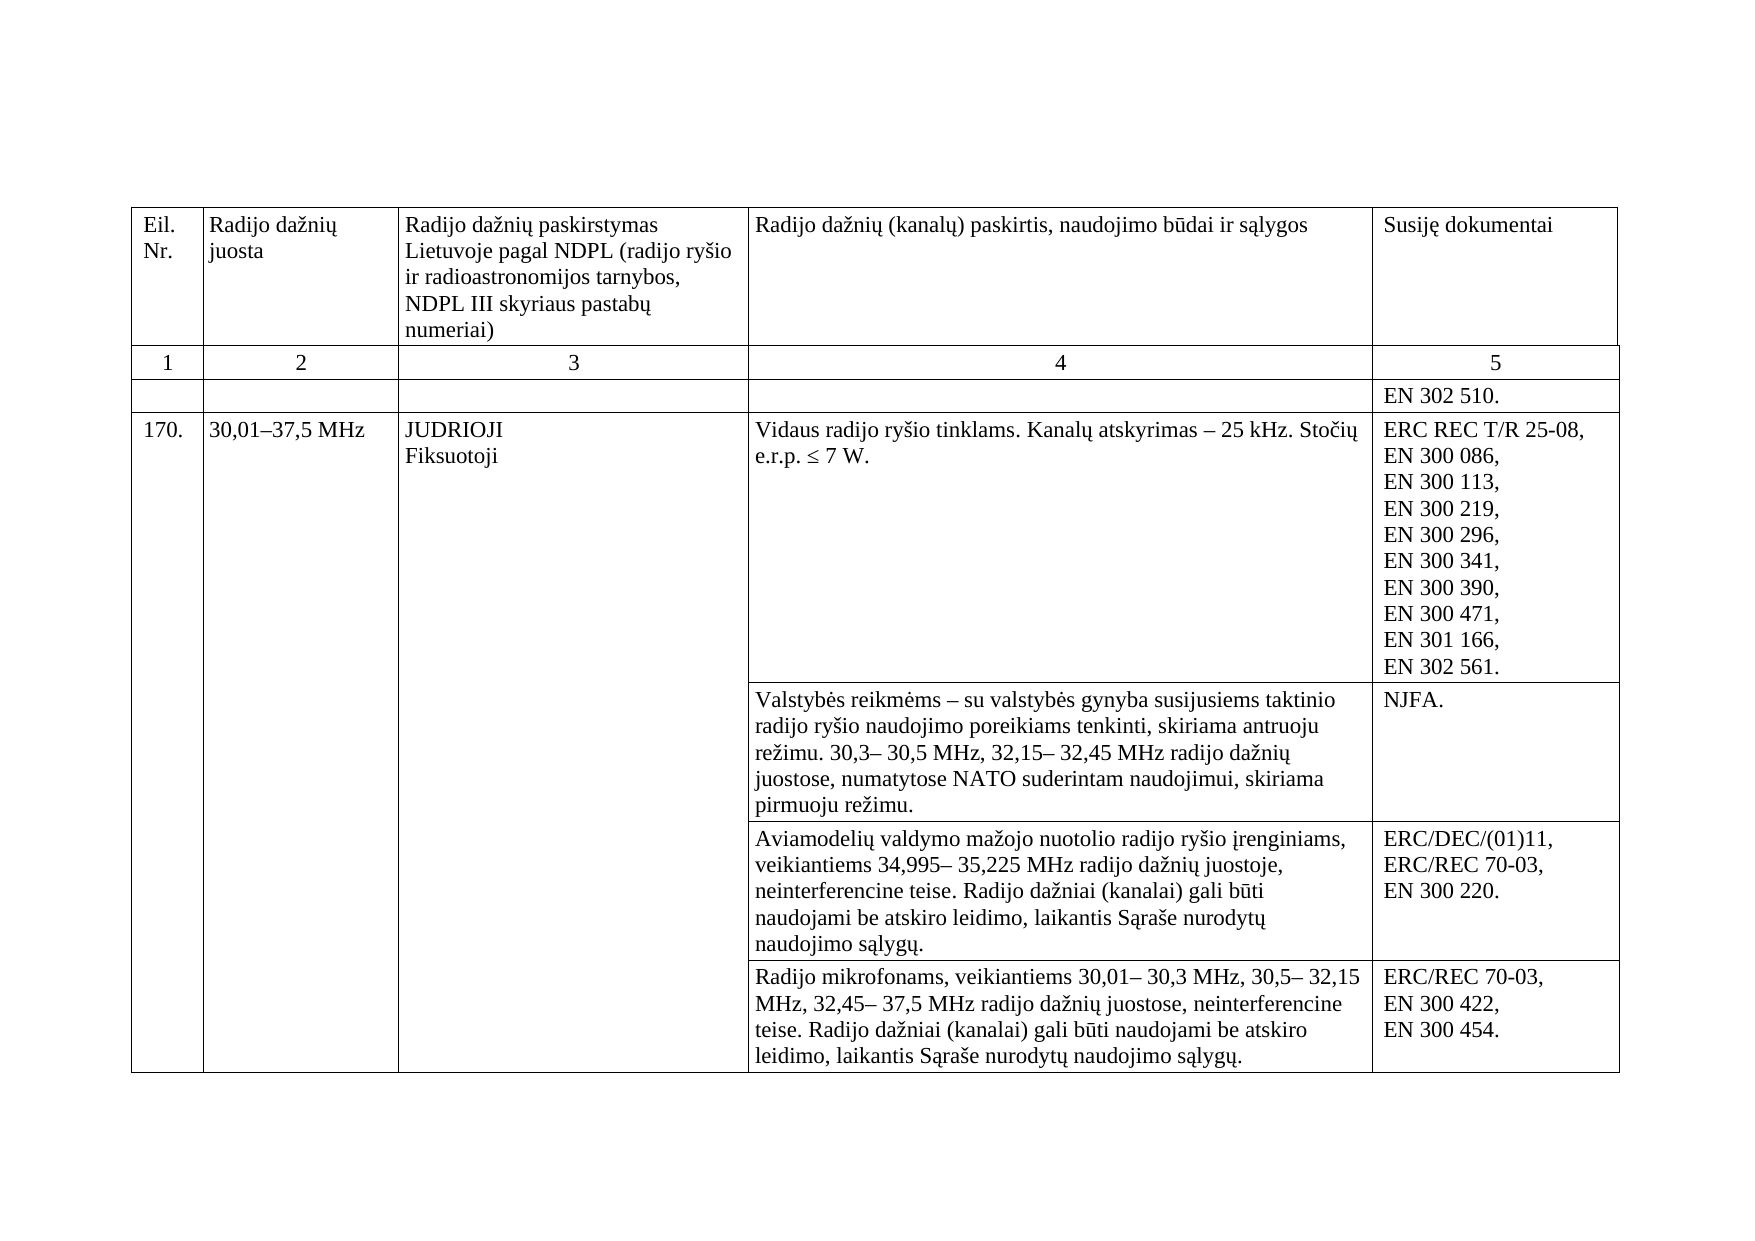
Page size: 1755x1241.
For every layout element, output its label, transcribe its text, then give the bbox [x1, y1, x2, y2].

table_cell Radijo mikrofonams, veikiantiems 30,01– 30,3 MHz, 30,5– 32,15 MHz, 32,45– 37,5 MHz radijo dažnių juostose, neinterferencine teise. Radijo dažniai (kanalai) gali būti naudojami be atskiro leidimo, laikantis Sąraše nurodytų naudojimo sąlygų. [749, 961, 1372, 1072]
table_cell 3 [399, 346, 748, 378]
table_cell [204, 380, 398, 412]
table_cell 170. [132, 413, 203, 1072]
table_cell 1 [132, 346, 203, 378]
table_cell 4 [749, 346, 1372, 378]
table_cell [749, 380, 1372, 412]
table_cell ERC/DEC/(01)11, ERC/REC 70-03, EN 300 220. [1373, 822, 1619, 959]
table_header Radijo dažnių (kanalų) paskirtis, naudojimo būdai ir sąlygos [749, 208, 1372, 345]
table_cell [399, 380, 748, 412]
table_cell 30,01–37,5 MHz [204, 413, 398, 1072]
table_cell [132, 380, 203, 412]
table_cell Aviamodelių valdymo mažojo nuotolio radijo ryšio įrenginiams, veikiantiems 34,995– 35,225 MHz radijo dažnių juostoje, neinterferencine teise. Radijo dažniai (kanalai) gali būti naudojami be atskiro leidimo, laikantis Sąraše nurodytų naudojimo sąlygų. [749, 822, 1372, 959]
table_header Susiję dokumentai [1373, 208, 1617, 345]
table_cell JUDRIOJI Fiksuotoji [399, 413, 748, 1072]
table_cell 2 [204, 346, 398, 378]
table_cell NJFA. [1373, 683, 1619, 821]
table_header Radijo dažnių juosta [204, 208, 398, 345]
table_cell Vidaus radijo ryšio tinklams. Kanalų atskyrimas – 25 kHz. Stočių e.r.p. ≤ 7 W. [749, 413, 1372, 682]
table_header Radijo dažnių paskirstymas Lietuvoje pagal NDPL (radijo ryšio ir radioastronomijos tarnybos, NDPL III skyriaus pastabų numeriai) [399, 208, 748, 345]
table_header Eil. Nr. [132, 208, 203, 345]
table_cell 5 [1373, 346, 1619, 378]
table_cell EN 302 510. [1373, 380, 1619, 412]
table_cell ERC REC T/R 25-08, EN 300 086, EN 300 113, EN 300 219, EN 300 296, EN 300 341, EN 300 390, EN 300 471, EN 301 166, EN 302 561. [1373, 413, 1619, 682]
table_cell ERC/REC 70-03, EN 300 422, EN 300 454. [1373, 961, 1619, 1072]
table_cell Valstybės reikmėms – su valstybės gynyba susijusiems taktinio radijo ryšio naudojimo poreikiams tenkinti, skiriama antruoju režimu. 30,3– 30,5 MHz, 32,15– 32,45 MHz radijo dažnių juostose, numatytose NATO suderintam naudojimui, skiriama pirmuoju režimu. [749, 683, 1372, 821]
